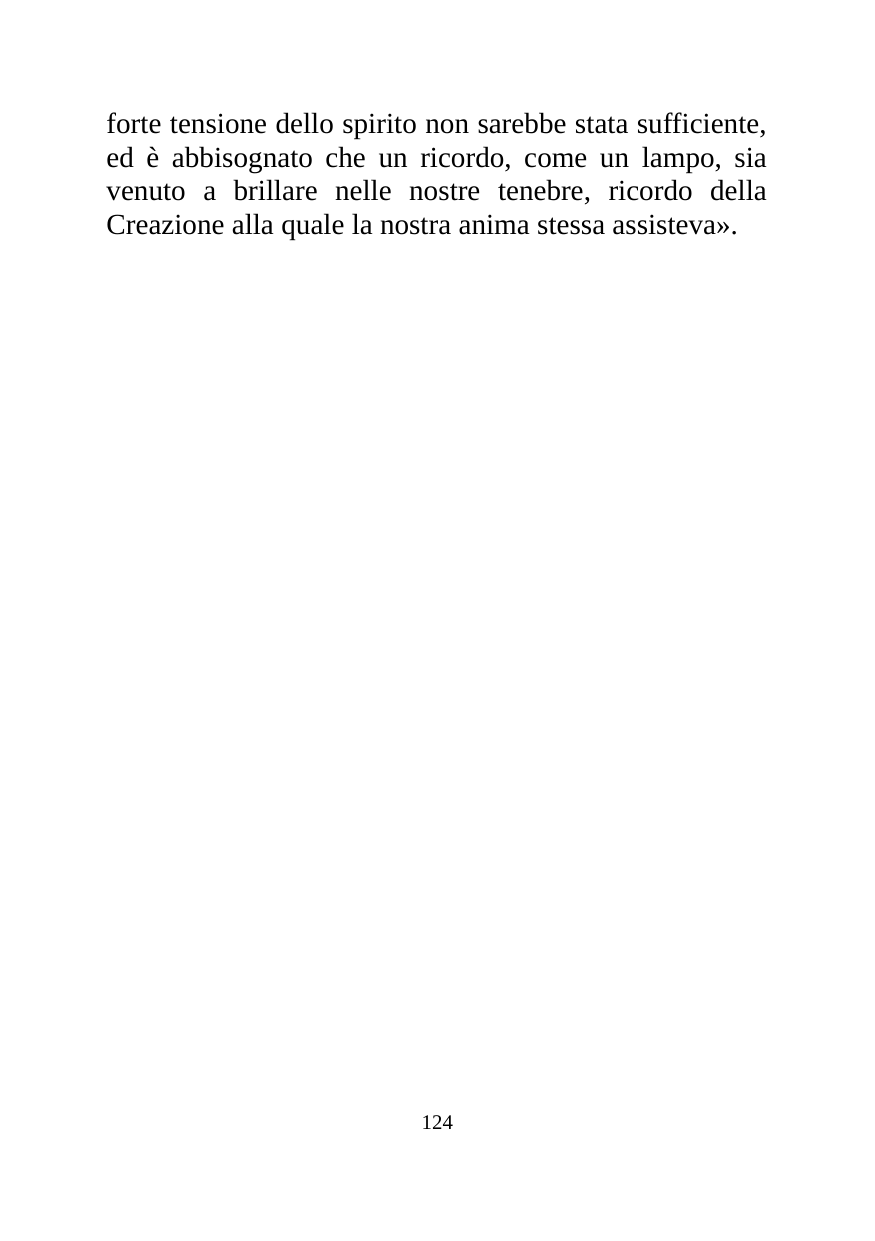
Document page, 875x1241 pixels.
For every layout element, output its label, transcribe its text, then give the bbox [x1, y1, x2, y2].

text forte tensione dello spirito non sarebbe stata sufficiente, ed è abbisognato che un ricordo, come un lampo, sia venuto a brillare nelle nostre tenebre, ricordo della Creazione alla quale la nostra anima stessa assisteva». [106, 106, 768, 240]
